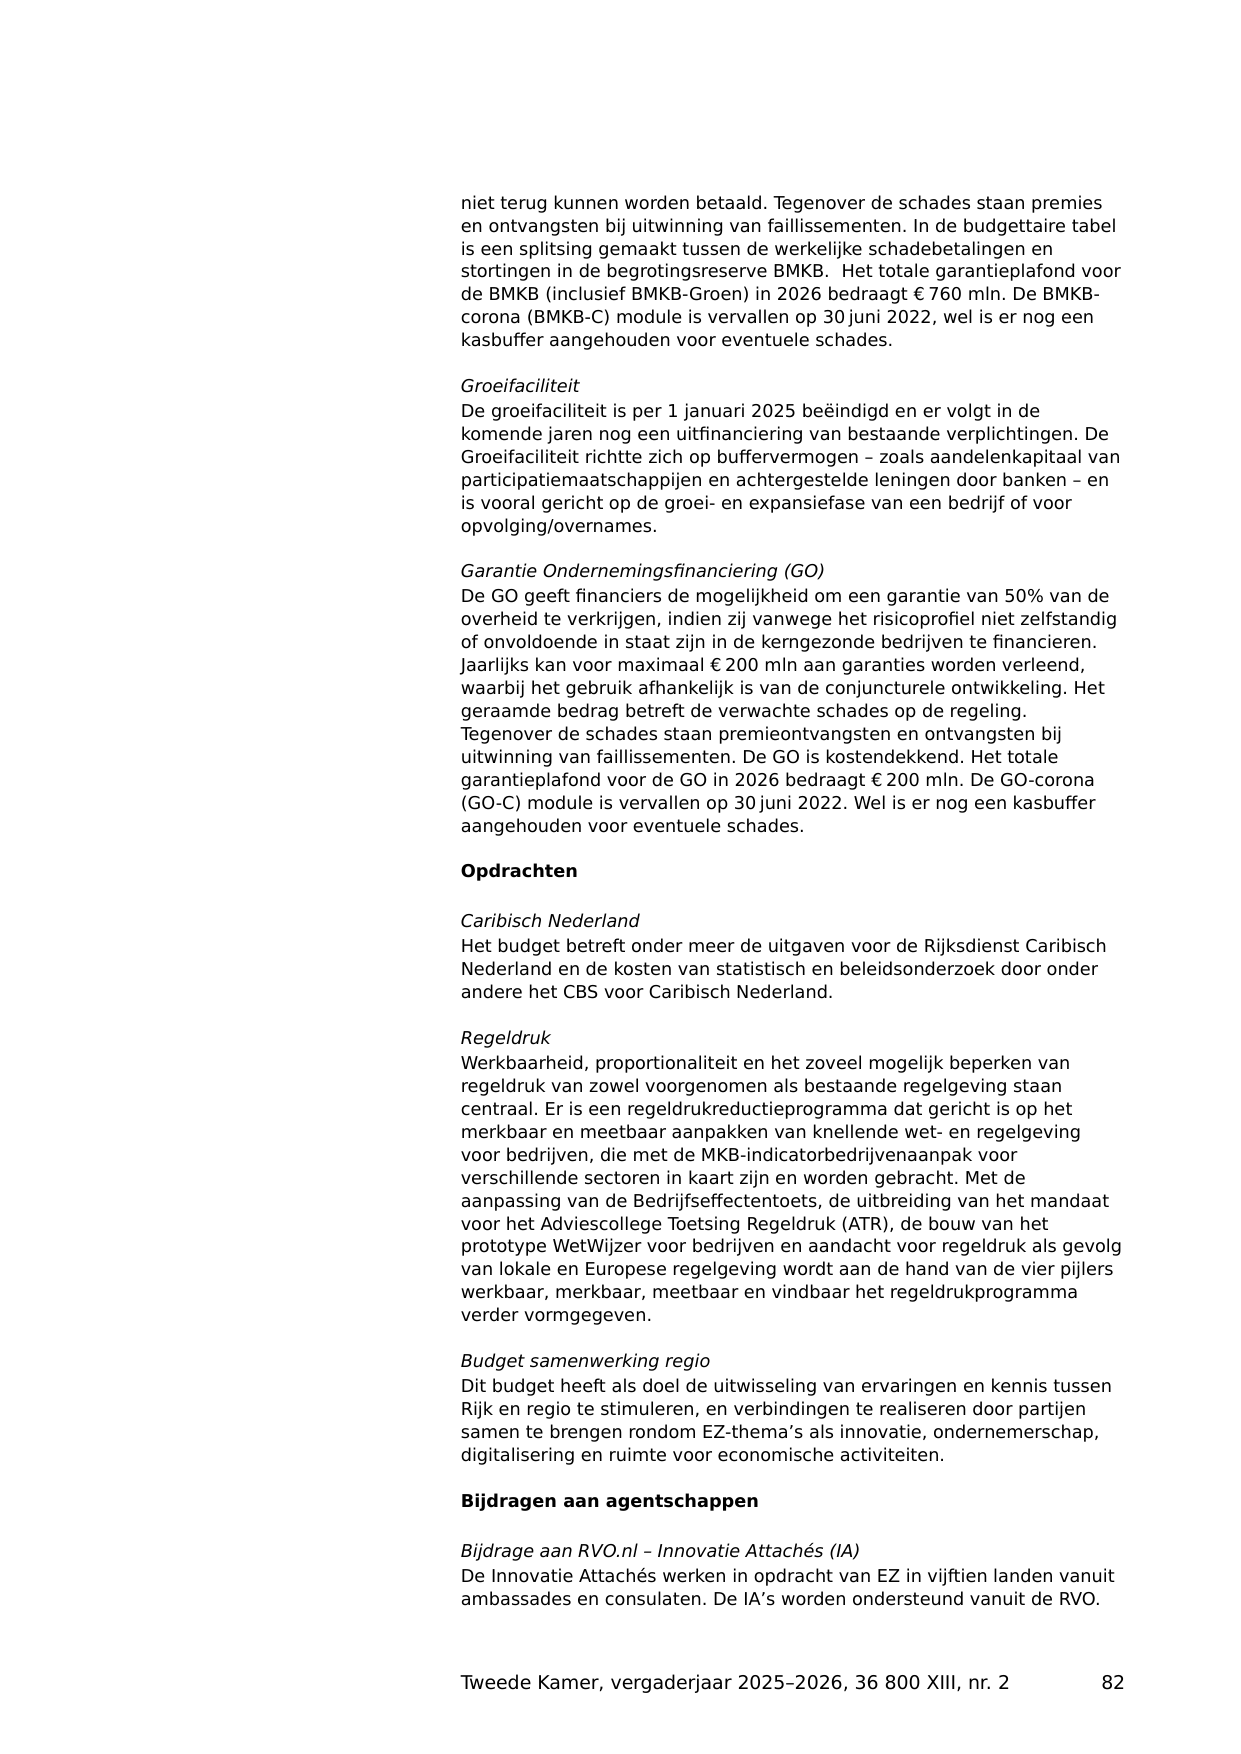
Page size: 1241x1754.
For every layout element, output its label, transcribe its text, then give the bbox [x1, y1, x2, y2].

text De groeifaciliteit is per 1 januari 2025 beëindigd en er volgt in de komende jaren nog een uitfinanciering van bestaande verplichtingen. De Groeifaciliteit richtte zich op buffervermogen – zoals aandelenkapitaal van participatiemaatschappijen en achtergestelde leningen door banken – en is vooral gericht op de groei- en expansiefase van een bedrijf of voor opvolging/overnames. [461, 399, 1125, 537]
text Groeifaciliteit [461, 374, 1125, 397]
text Bijdrage aan RVO.nl – Innovatie Attachés (IA) [461, 1539, 1125, 1562]
text Caribisch Nederland [461, 909, 1125, 932]
text Werkbaarheid, proportionaliteit en het zoveel mogelijk beperken van regeldruk van zowel voorgenomen als bestaande regelgeving staan centraal. Er is een regeldrukreductieprogramma dat gericht is op het merkbaar en meetbaar aanpakken van knellende wet- en regelgeving voor bedrijven, die met de MKB-indicatorbedrijvenaanpak voor verschillende sectoren in kaart zijn en worden gebracht. Met de aanpassing van de Bedrijfseffectentoets, de uitbreiding van het mandaat voor het Adviescollege Toetsing Regeldruk (ATR), de bouw van het prototype WetWijzer voor bedrijven en aandacht voor regeldruk als gevolg van lokale en Europese regelgeving wordt aan de hand van de vier pijlers werkbaar, merkbaar, meetbaar en vindbaar het regeldrukprogramma verder vormgegeven. [461, 1051, 1125, 1326]
text Regeldruk [461, 1026, 1125, 1049]
text Dit budget heeft als doel de uitwisseling van ervaringen en kennis tussen Rijk en regio te stimuleren, en verbindingen te realiseren door partijen samen te brengen rondom EZ-thema’s als innovatie, ondernemerschap, digitalisering en ruimte voor economische activiteiten. [461, 1374, 1125, 1466]
text De GO geeft financiers de mogelijkheid om een garantie van 50% van de overheid te verkrijgen, indien zij vanwege het risicoprofiel niet zelfstandig of onvoldoende in staat zijn in de kerngezonde bedrijven te financieren. Jaarlijks kan voor maximaal € 200 mln aan garanties worden verleend, waarbij het gebruik afhankelijk is van de conjuncturele ontwikkeling. Het geraamde bedrag betreft de verwachte schades op de regeling. Tegenover de schades staan premieontvangsten en ontvangsten bij uitwinning van faillissementen. De GO is kostendekkend. Het totale garantieplafond voor de GO in 2026 bedraagt € 200 mln. De GO-corona (GO-C) module is vervallen op 30 juni 2022. Wel is er nog een kasbuffer aangehouden voor eventuele schades. [461, 584, 1125, 837]
text Opdrachten [461, 859, 1125, 882]
text Garantie Ondernemingsfinanciering (GO) [461, 559, 1125, 582]
text De Innovatie Attachés werken in opdracht van EZ in vijftien landen vanuit ambassades en consulaten. De IA’s worden ondersteund vanuit de RVO. [461, 1564, 1125, 1609]
text Bijdragen aan agentschappen [461, 1489, 1125, 1512]
text Budget samenwerking regio [461, 1349, 1125, 1372]
text Het budget betreft onder meer de uitgaven voor de Rijksdienst Caribisch Nederland en de kosten van statistisch en beleidsonderzoek door onder andere het CBS voor Caribisch Nederland. [461, 934, 1125, 1003]
text niet terug kunnen worden betaald. Tegenover de schades staan premies en ontvangsten bij uitwinning van faillissementen. In de budgettaire tabel is een splitsing gemaakt tussen de werkelijke schadebetalingen en stortingen in de begrotingsreserve BMKB. Het totale garantieplafond voor de BMKB (inclusief BMKB-Groen) in 2026 bedraagt € 760 mln. De BMKB-corona (BMKB-C) module is vervallen op 30 juni 2022, wel is er nog een kasbuffer aangehouden voor eventuele schades. [461, 191, 1125, 351]
